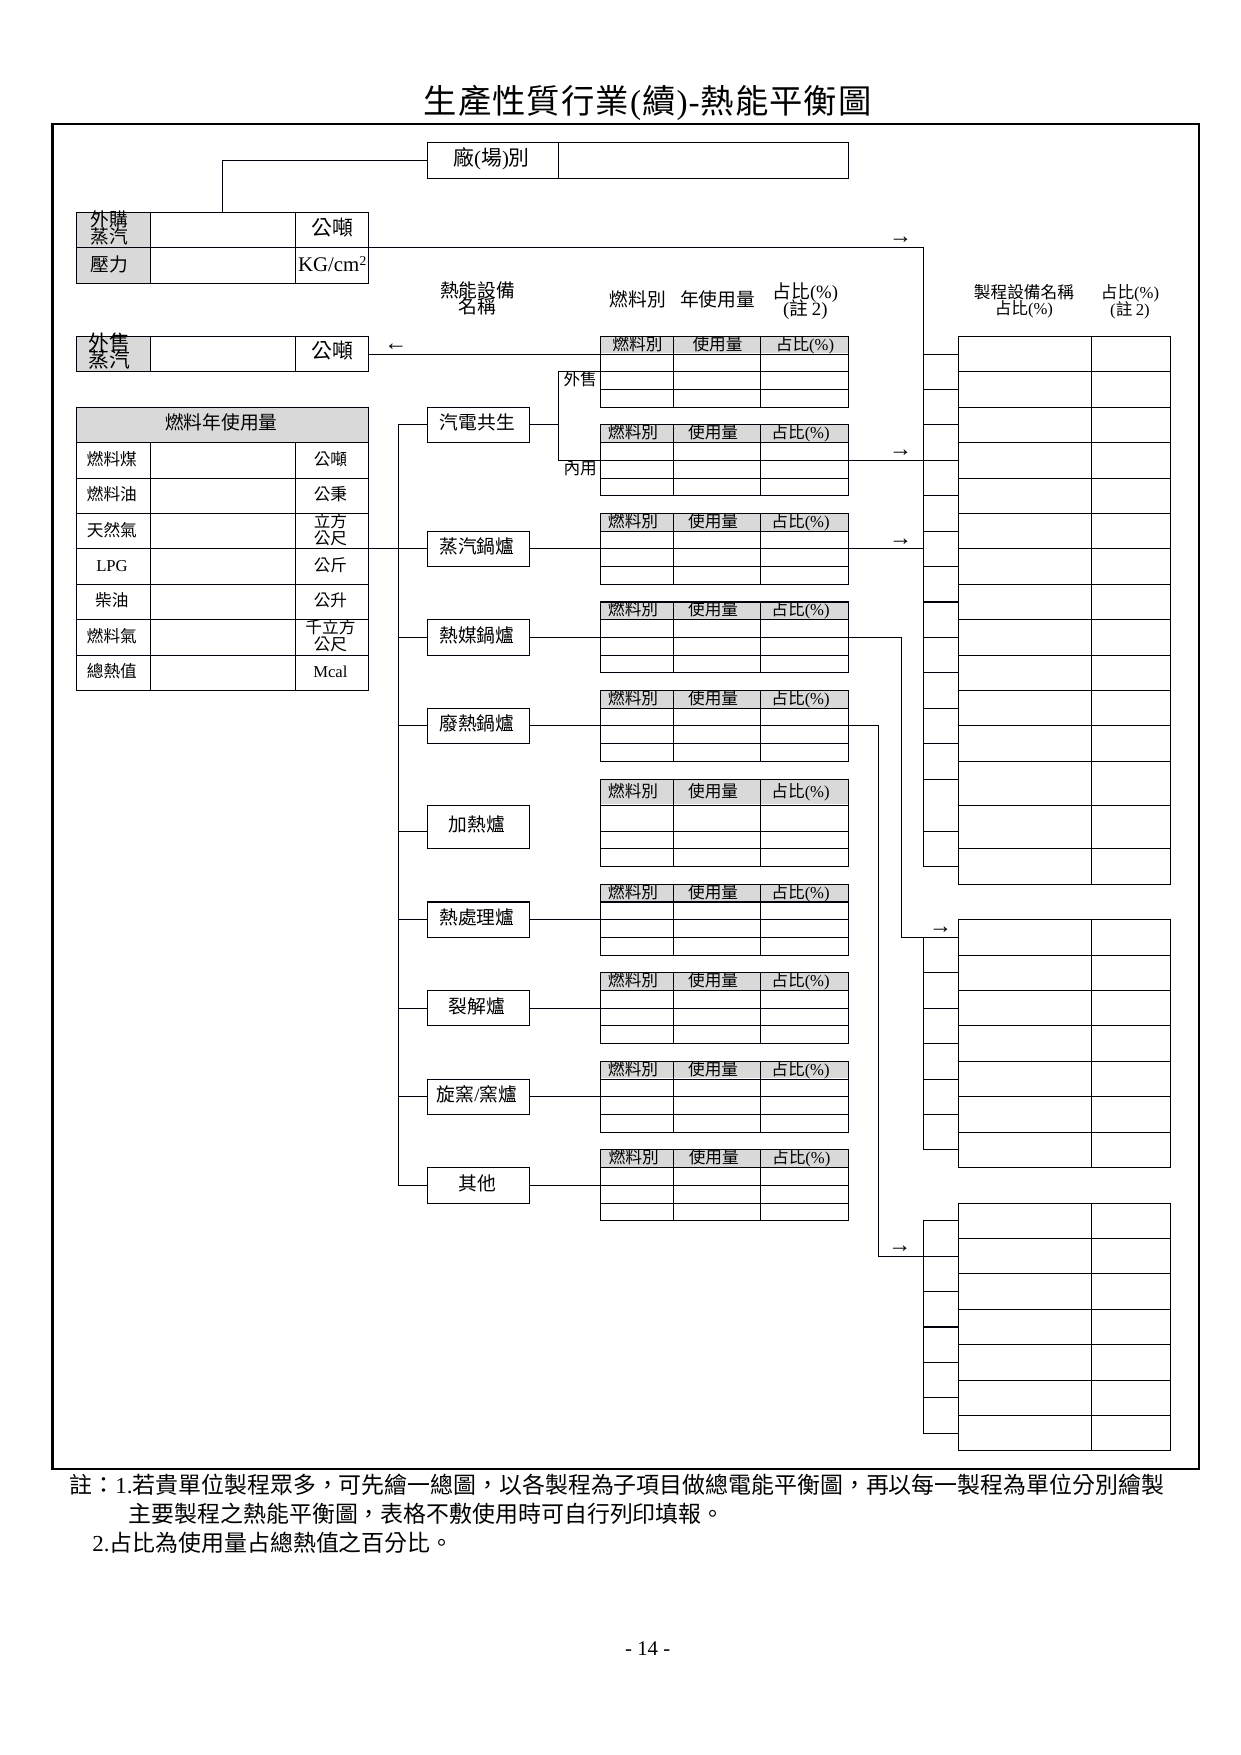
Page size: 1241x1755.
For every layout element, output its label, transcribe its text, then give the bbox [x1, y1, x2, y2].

table_cell [399, 531, 427, 548]
table_cell [849, 761, 878, 778]
table_cell [761, 867, 848, 884]
table_cell 占比(%) [761, 337, 848, 353]
table_cell [1170, 1185, 1198, 1202]
table_cell [879, 248, 923, 265]
table_cell [529, 1344, 558, 1362]
table_cell [150, 1309, 233, 1326]
table_cell [369, 901, 398, 919]
table_cell [761, 443, 848, 460]
table_cell [959, 549, 1091, 584]
table_cell [902, 655, 923, 672]
table_cell 占比(%) [761, 885, 848, 901]
table_cell [54, 884, 76, 901]
table_cell [1171, 672, 1198, 690]
table_cell [924, 567, 958, 584]
table_cell [601, 1097, 673, 1114]
table_cell [849, 1185, 878, 1202]
table_cell [54, 495, 76, 513]
table_cell [924, 1221, 958, 1238]
table_cell [559, 1186, 600, 1202]
table_cell [529, 1362, 558, 1379]
table_cell [295, 990, 369, 1008]
table_cell [54, 1273, 76, 1291]
table_cell [959, 1062, 1091, 1096]
table_cell [924, 709, 958, 725]
table_cell [223, 195, 295, 212]
table_cell [674, 1133, 761, 1149]
table_cell [924, 1025, 958, 1043]
table_cell [924, 655, 958, 672]
table_cell [559, 389, 600, 407]
table_cell [761, 1433, 848, 1450]
table_cell 汽電共生 [428, 408, 529, 442]
table_cell 燃料別 [601, 691, 673, 708]
table_cell Mcal [296, 656, 368, 690]
table_cell [1092, 479, 1170, 513]
table_cell [369, 637, 398, 654]
table_cell [76, 1114, 150, 1132]
table_cell [924, 725, 958, 743]
table_cell [559, 690, 600, 708]
table_cell [674, 479, 760, 495]
table_cell [428, 1273, 529, 1291]
table_cell [76, 1220, 150, 1238]
table_cell 使用量 [674, 514, 760, 531]
table_cell [1171, 1309, 1198, 1326]
table_cell [674, 1168, 760, 1185]
table_cell 燃料油 [77, 479, 150, 513]
table_cell [601, 1115, 673, 1132]
table_cell [54, 901, 76, 919]
table_cell [924, 1203, 958, 1220]
table_cell [369, 1326, 398, 1344]
table_cell [674, 585, 761, 601]
table_cell [879, 601, 923, 619]
table_cell [601, 585, 673, 601]
table_cell [601, 1221, 673, 1238]
table_cell [428, 389, 529, 407]
table_cell [295, 1185, 369, 1202]
table_cell [529, 371, 558, 389]
table_cell [1171, 495, 1198, 513]
table_cell [601, 1044, 673, 1061]
table_cell [849, 142, 879, 160]
table_cell [1171, 779, 1198, 804]
table_cell [879, 1025, 923, 1043]
table_cell 占比(%) [761, 425, 848, 442]
table_cell [150, 178, 222, 195]
table_cell [76, 1273, 150, 1291]
table_cell [54, 1433, 76, 1450]
table_cell [559, 1256, 601, 1273]
table_cell [674, 549, 760, 566]
table_cell [76, 1025, 150, 1043]
table_cell [601, 1080, 673, 1096]
table_cell [879, 619, 923, 637]
table_cell 燃料別 [601, 885, 673, 901]
table_cell [761, 1115, 848, 1132]
table_cell [369, 195, 427, 212]
table_cell [54, 919, 76, 937]
table_cell [295, 725, 369, 743]
table_cell [849, 884, 878, 901]
table_cell [1091, 212, 1170, 229]
table_cell [601, 956, 673, 972]
table_cell [295, 1273, 369, 1291]
table_cell [529, 672, 558, 690]
table_cell [959, 1204, 1091, 1238]
table_cell [398, 1362, 427, 1379]
table_cell [369, 161, 427, 177]
table_cell [76, 1362, 150, 1379]
table_cell [924, 638, 958, 654]
table_cell [428, 972, 529, 990]
table_cell [601, 806, 673, 831]
table_cell [295, 1114, 369, 1132]
table_cell [54, 1309, 76, 1326]
table_cell [151, 620, 295, 654]
table_cell [54, 955, 76, 972]
table_cell [76, 1079, 150, 1096]
table_cell [879, 1326, 923, 1344]
table_cell [295, 1132, 369, 1149]
table_cell 其他 [428, 1168, 529, 1202]
table_cell [959, 212, 1091, 229]
table_cell [529, 1433, 558, 1450]
table_cell [369, 389, 398, 407]
table_cell [150, 284, 295, 300]
table_cell [601, 1273, 673, 1291]
table_cell [879, 1362, 923, 1379]
text 2.占比為使用量占總熱值之百分比。 [69, 1528, 1177, 1558]
table_cell [1092, 691, 1170, 725]
table_cell [1171, 1096, 1198, 1114]
table_cell [761, 1415, 848, 1433]
table_cell [54, 142, 76, 160]
table_cell [902, 848, 923, 866]
table_cell 公噸 [296, 443, 368, 477]
table_cell [849, 549, 879, 566]
table_cell [76, 1238, 150, 1256]
table_cell [54, 1008, 76, 1025]
table_cell [879, 866, 901, 884]
table_cell [1091, 230, 1170, 247]
table_cell [234, 1008, 295, 1025]
table_cell [295, 1220, 369, 1238]
table_cell [761, 567, 848, 584]
table_cell [849, 672, 879, 690]
table_cell [879, 212, 924, 229]
table_cell [399, 901, 427, 919]
table_cell [1171, 531, 1198, 548]
table_cell [398, 1380, 427, 1397]
table_cell [369, 319, 427, 336]
table_cell [924, 178, 958, 195]
table_cell [674, 956, 761, 972]
table_cell [849, 1291, 879, 1309]
table_cell [428, 495, 529, 513]
table_cell [959, 247, 1091, 265]
table_cell [601, 1238, 673, 1256]
table_cell [924, 336, 958, 353]
table_cell [150, 1415, 233, 1433]
table_cell [150, 1061, 233, 1078]
table_cell [54, 1380, 76, 1397]
table_cell [151, 443, 295, 477]
table_cell [1092, 1062, 1170, 1096]
table_cell [879, 300, 923, 319]
table_cell [674, 567, 760, 584]
table_cell [849, 513, 879, 531]
table_cell [399, 1009, 427, 1025]
table_cell [1171, 478, 1198, 495]
table_cell [54, 1291, 76, 1309]
table_cell [428, 672, 529, 690]
table_cell [674, 1026, 760, 1043]
table_cell [369, 1149, 398, 1167]
table_cell [150, 160, 222, 177]
table_cell [1171, 460, 1198, 477]
table_cell [849, 901, 878, 919]
table_cell [924, 513, 958, 531]
table_cell [399, 1025, 427, 1043]
table_cell [601, 1291, 673, 1309]
table_cell [601, 355, 673, 371]
table_cell [428, 371, 529, 389]
table_cell [559, 230, 601, 247]
table_cell [879, 955, 923, 972]
table_cell [601, 265, 673, 283]
table_cell [234, 1326, 295, 1344]
table_cell 公斤 [296, 549, 368, 584]
table_cell [849, 283, 879, 300]
table_cell [601, 1256, 673, 1273]
table_cell [601, 1380, 673, 1397]
table_cell [924, 300, 958, 319]
table_cell 公升 [296, 585, 368, 619]
table_cell [879, 195, 924, 212]
table_cell [398, 1450, 427, 1468]
table_cell [234, 1220, 295, 1238]
table_cell [223, 142, 295, 160]
table_cell [674, 1256, 761, 1273]
table_cell [879, 638, 901, 654]
table_cell [1171, 1220, 1198, 1238]
table_cell [398, 1326, 427, 1344]
table_cell [54, 1397, 76, 1415]
table_cell [529, 1238, 558, 1256]
table_cell [369, 955, 398, 972]
table_cell [234, 1203, 295, 1220]
table_cell [369, 848, 398, 866]
table_cell [674, 656, 760, 672]
table_cell [849, 779, 878, 804]
table_cell [674, 390, 760, 407]
table_cell [559, 566, 600, 584]
table_cell [234, 691, 295, 708]
table_cell [601, 390, 673, 407]
table_cell [1091, 885, 1170, 919]
table_cell 總熱值 [77, 656, 150, 690]
table_cell [529, 1149, 558, 1167]
table_cell [1171, 1043, 1198, 1061]
table_cell [924, 619, 958, 637]
table_cell [674, 1326, 761, 1344]
table_cell [234, 1096, 295, 1114]
table_cell [559, 1149, 600, 1167]
table_cell [398, 1415, 427, 1433]
table_cell [150, 1008, 233, 1025]
table_cell [150, 1096, 233, 1114]
table_cell [559, 265, 601, 283]
table_cell [601, 461, 673, 477]
table_cell [1171, 1362, 1198, 1379]
table_header [54, 125, 76, 142]
table_cell [849, 1380, 879, 1397]
table_cell [879, 831, 901, 848]
table_cell [959, 1274, 1091, 1309]
table_cell [924, 955, 958, 972]
table_cell [530, 407, 558, 424]
table_cell [223, 178, 295, 195]
table_cell [54, 300, 76, 319]
table_cell [399, 1079, 427, 1096]
table_cell [849, 937, 878, 954]
table_cell [879, 1079, 923, 1096]
table_cell [369, 1061, 398, 1078]
table_cell [879, 1149, 924, 1167]
table_cell [559, 990, 600, 1008]
table_cell [530, 425, 558, 442]
table_cell [399, 1043, 427, 1061]
table_cell [1092, 762, 1170, 804]
table_cell [879, 655, 901, 672]
table_cell [601, 1204, 673, 1220]
table_cell [76, 990, 150, 1008]
table_cell [399, 743, 427, 761]
table_cell [559, 972, 600, 990]
table_cell 使用量 [674, 973, 760, 990]
table_cell [761, 532, 848, 548]
table_cell [559, 1220, 601, 1238]
table_cell [959, 443, 1091, 477]
table_cell [295, 284, 369, 300]
table_cell [150, 1114, 233, 1132]
table_cell [234, 1043, 295, 1061]
table_cell [234, 1079, 295, 1096]
table_cell [924, 1344, 958, 1362]
table_cell [924, 1132, 958, 1149]
table_cell [1092, 372, 1170, 407]
table_cell 燃料別 [601, 337, 673, 353]
table_cell [601, 1433, 673, 1450]
table_cell [559, 549, 600, 566]
table_cell [369, 1344, 398, 1362]
table_cell [761, 903, 848, 919]
table_cell [1171, 601, 1198, 619]
table_cell [428, 1450, 529, 1468]
table_cell [399, 937, 427, 954]
table_cell [150, 319, 295, 336]
table_cell [559, 638, 600, 654]
table_cell [76, 1185, 150, 1202]
table_cell [428, 1256, 529, 1273]
table_cell [902, 672, 923, 690]
table_cell [399, 442, 427, 460]
table_cell [601, 408, 673, 424]
table_cell [879, 584, 923, 601]
table_cell [295, 1397, 369, 1415]
table_cell 加熱爐 [428, 806, 529, 848]
table_cell [54, 247, 76, 265]
table_cell [54, 1362, 76, 1379]
table_cell [601, 319, 673, 336]
table_cell [924, 442, 958, 460]
table_cell [234, 1114, 295, 1132]
table_cell [1170, 884, 1198, 901]
table_cell [924, 1328, 958, 1344]
table_cell [601, 496, 673, 513]
table_cell [761, 1080, 848, 1096]
table_cell [849, 848, 878, 866]
table_cell [1171, 566, 1198, 584]
text 生產性質行業(續)-熱能平衡圖 [187, 75, 1107, 123]
table_cell [849, 424, 879, 442]
table_cell [1171, 336, 1198, 353]
table_cell [959, 806, 1091, 848]
table_cell [559, 1079, 600, 1096]
table_cell [295, 1203, 369, 1220]
table_cell [559, 708, 600, 725]
table_cell [924, 1185, 958, 1202]
table_cell [559, 955, 601, 972]
table_cell [399, 460, 427, 477]
table_cell [879, 265, 923, 283]
table_cell [399, 425, 427, 442]
table_cell [924, 744, 958, 761]
table_cell [369, 1256, 398, 1273]
table_cell [54, 1132, 76, 1149]
table_cell [529, 283, 558, 300]
table_cell [369, 1043, 398, 1061]
table_cell [369, 672, 398, 690]
table_header [150, 125, 222, 142]
table_cell [1170, 160, 1198, 177]
table_cell [761, 1204, 848, 1220]
table_cell [879, 672, 901, 690]
table_cell [530, 1167, 558, 1185]
table_cell [849, 265, 879, 283]
table_cell [76, 708, 150, 725]
table_cell [761, 319, 848, 336]
table_cell [234, 1344, 295, 1362]
table_cell [76, 178, 150, 195]
table_cell [151, 479, 295, 513]
table_cell [761, 1026, 848, 1043]
table_cell [674, 849, 760, 866]
table_cell [529, 1220, 558, 1238]
table_cell [674, 532, 760, 548]
table_cell [369, 142, 427, 160]
table_cell [924, 690, 958, 708]
table_cell [76, 160, 150, 177]
table_cell [369, 230, 427, 247]
table_cell [674, 1044, 761, 1061]
table_cell [761, 1044, 848, 1061]
table_cell [530, 1097, 558, 1114]
table_cell 天然氣 [77, 514, 150, 548]
table_cell [530, 1009, 558, 1025]
table_cell [529, 601, 558, 619]
table_cell [54, 990, 76, 1008]
table_cell [234, 1167, 295, 1185]
table_cell [559, 805, 600, 831]
table_cell [1091, 247, 1170, 265]
table_cell [369, 283, 427, 300]
table_cell [1170, 319, 1198, 336]
table_cell [530, 549, 558, 566]
table_cell [369, 866, 398, 884]
table_cell [879, 1450, 924, 1468]
table_cell [428, 1291, 529, 1309]
table_cell [150, 1043, 233, 1061]
table_cell 外購 蒸汽 [77, 213, 150, 247]
table_cell [428, 866, 529, 884]
table_cell [601, 938, 673, 954]
table_cell [601, 832, 673, 848]
table_cell [428, 1238, 529, 1256]
table_cell [369, 584, 398, 601]
table_cell [151, 337, 295, 371]
table_cell [1171, 937, 1198, 954]
table_cell [674, 1238, 761, 1256]
table_cell [1171, 1256, 1198, 1273]
table_cell [1092, 1345, 1170, 1379]
table_cell [295, 1043, 369, 1061]
table_cell [54, 1185, 76, 1202]
table_cell [1171, 1433, 1198, 1450]
table_cell [530, 638, 558, 654]
table_cell [879, 1167, 924, 1185]
table_cell [849, 336, 879, 353]
table_cell [76, 743, 369, 990]
table_cell [369, 831, 398, 848]
table_cell [399, 566, 427, 584]
table_cell [761, 1238, 848, 1256]
table_cell [295, 1149, 369, 1167]
table_cell 使用量 [674, 1062, 760, 1078]
table_cell [150, 1256, 233, 1273]
table_cell 燃料別 [601, 1062, 673, 1078]
table_cell [924, 761, 958, 778]
table_cell [559, 584, 601, 601]
table_cell [674, 1115, 760, 1132]
table_cell [54, 336, 76, 353]
table_cell [1092, 726, 1170, 761]
table_cell [902, 637, 923, 654]
table_cell [295, 300, 369, 319]
table_cell [54, 584, 76, 601]
table_cell [761, 461, 848, 477]
table_cell → [879, 230, 924, 247]
table_cell [529, 265, 558, 283]
table_cell [879, 884, 901, 901]
table_cell [959, 265, 1091, 283]
table_cell [1171, 1132, 1198, 1149]
table_cell [54, 601, 76, 619]
table_cell [761, 656, 848, 672]
table_cell [761, 355, 848, 371]
table_cell [150, 1362, 233, 1379]
table_cell [54, 805, 76, 831]
table_cell [1092, 920, 1170, 954]
table_cell [530, 708, 558, 725]
table_cell [849, 619, 879, 637]
table_cell [849, 212, 879, 229]
table_cell [849, 1238, 878, 1256]
table_cell [879, 761, 901, 778]
table_cell [529, 230, 558, 247]
table_cell [924, 1080, 958, 1096]
table_cell [559, 355, 600, 371]
table_cell [761, 920, 848, 937]
table_cell [428, 601, 529, 619]
table_cell [902, 743, 923, 761]
table_cell [879, 919, 901, 937]
table_cell [1171, 1114, 1198, 1132]
table_cell [234, 1397, 295, 1415]
table_cell [601, 1362, 673, 1379]
table_cell [428, 1326, 529, 1344]
table_cell [924, 478, 958, 495]
table_cell [529, 442, 558, 460]
table_cell [1092, 1416, 1170, 1450]
table_cell [1171, 725, 1198, 743]
table_cell [1091, 1168, 1170, 1202]
table_cell [601, 991, 673, 1008]
table_cell [849, 1450, 879, 1468]
table_cell [959, 1310, 1091, 1344]
table_cell [674, 620, 760, 637]
table_cell [849, 1415, 879, 1433]
table_cell [369, 407, 398, 424]
table_cell [76, 284, 150, 300]
table_cell [849, 726, 878, 743]
table_cell [428, 938, 529, 954]
table_cell [924, 1167, 958, 1185]
table_cell [601, 849, 673, 866]
table_cell 公噸 [296, 337, 368, 371]
table_cell [1171, 1326, 1198, 1344]
table_cell [849, 805, 878, 831]
table_cell [54, 178, 76, 195]
table_cell [529, 179, 558, 195]
table_cell [369, 1114, 398, 1132]
table_cell [761, 1273, 848, 1291]
table_cell [369, 300, 427, 319]
table_cell [559, 1433, 601, 1450]
table_cell [601, 212, 673, 229]
table_cell [674, 1309, 761, 1326]
table_cell [761, 1309, 848, 1326]
table_cell [369, 884, 398, 901]
table_cell [849, 1114, 878, 1132]
table_cell [674, 1204, 760, 1220]
table_cell [54, 531, 76, 548]
table_cell [1091, 319, 1170, 336]
table_cell [530, 726, 558, 743]
table_cell [902, 805, 923, 831]
table_cell 占比(%) [761, 780, 848, 804]
table_cell [1171, 442, 1198, 460]
table_cell [399, 1097, 427, 1114]
table_cell [849, 495, 879, 513]
table_cell [399, 726, 427, 743]
table_cell 使用量 [674, 691, 760, 708]
table_cell [529, 584, 558, 601]
table_cell [428, 1344, 529, 1362]
table_cell [529, 743, 558, 761]
table_cell [879, 566, 923, 584]
table_cell [234, 1132, 295, 1149]
table_cell [924, 832, 958, 848]
table_cell [674, 806, 760, 831]
table_cell [959, 230, 1091, 247]
table_header [428, 125, 529, 142]
table_cell [398, 407, 427, 424]
table_cell [924, 355, 958, 371]
table_cell [1092, 1097, 1170, 1132]
table_cell [529, 779, 558, 804]
table_cell [529, 1132, 558, 1149]
table_cell [76, 1291, 150, 1309]
table_cell [150, 1273, 233, 1291]
table_cell [1171, 1238, 1198, 1256]
table_cell [761, 372, 848, 389]
table_cell [530, 1079, 558, 1096]
table_cell ← [369, 336, 427, 353]
table_cell [879, 972, 923, 990]
table_cell [369, 1203, 398, 1220]
table_cell [529, 884, 558, 901]
table_cell [428, 1362, 529, 1379]
table_cell [530, 1186, 558, 1202]
table_cell [529, 761, 558, 778]
table_cell [879, 478, 923, 495]
table_cell [761, 832, 848, 848]
table_cell [924, 848, 958, 866]
table_cell [399, 832, 427, 848]
table_cell [879, 354, 923, 371]
table_cell [76, 389, 150, 407]
table_cell [76, 195, 150, 212]
table_cell 廠(場)別 [428, 143, 558, 177]
table_cell → [924, 919, 958, 937]
table_cell [369, 1433, 398, 1450]
table_cell [1091, 195, 1170, 212]
table_cell [76, 300, 150, 319]
table_cell [1170, 901, 1198, 919]
table_cell [559, 1132, 601, 1149]
table_cell [399, 1114, 427, 1132]
table_cell [674, 638, 760, 654]
table_cell 廢熱鍋爐 [428, 709, 529, 743]
table_cell [959, 1345, 1091, 1379]
table_cell [399, 672, 427, 690]
table_cell [369, 178, 427, 195]
table_cell [234, 1380, 295, 1397]
table_cell [674, 212, 761, 229]
table_cell [54, 1220, 76, 1238]
table_cell [924, 425, 958, 442]
table_cell [761, 195, 848, 212]
table_cell [879, 424, 923, 442]
table_cell [879, 848, 901, 866]
table_cell [369, 1450, 398, 1468]
table_cell [1092, 849, 1170, 884]
table_cell [150, 1149, 233, 1167]
table_cell [959, 726, 1091, 761]
table_cell [1171, 513, 1198, 531]
table_cell [879, 461, 923, 477]
table_cell [295, 708, 369, 725]
table_cell [530, 920, 558, 937]
table_cell [849, 248, 879, 265]
table_cell [529, 1397, 558, 1415]
table_cell 燃料別 [601, 283, 673, 319]
table_cell [369, 725, 398, 743]
table_cell [601, 867, 673, 884]
table_cell [151, 514, 295, 548]
table_cell [559, 743, 600, 761]
table_cell [601, 709, 673, 725]
table_cell [849, 1043, 878, 1061]
table_cell [849, 655, 879, 672]
table_cell [674, 179, 761, 195]
table_cell [76, 1380, 150, 1397]
table_cell [399, 549, 427, 566]
table_cell [559, 1061, 600, 1078]
table_cell [1092, 1274, 1170, 1309]
table_cell [959, 408, 1091, 442]
table_cell [529, 1114, 558, 1132]
table_cell → [879, 442, 923, 460]
table_cell [761, 638, 848, 654]
table_cell [1171, 1380, 1198, 1397]
table_cell [428, 1220, 529, 1238]
table_cell [1171, 1079, 1198, 1096]
table_cell [761, 991, 848, 1008]
table_cell [959, 1097, 1091, 1132]
table_cell [529, 866, 558, 884]
table_cell [54, 1061, 76, 1078]
table_cell [674, 903, 760, 919]
table_cell [1092, 1026, 1170, 1061]
table_cell [234, 990, 295, 1008]
table_cell [530, 531, 558, 548]
table_cell [959, 160, 1091, 177]
table_cell [234, 725, 295, 743]
table_header [1091, 125, 1170, 142]
table_cell [879, 725, 901, 743]
table_cell [849, 638, 879, 654]
table_cell [54, 407, 76, 424]
table_cell [761, 726, 848, 743]
table_cell [234, 1362, 295, 1379]
table_cell [369, 1185, 398, 1202]
table_cell [150, 1025, 233, 1043]
table_cell [398, 355, 427, 371]
table_cell [849, 990, 878, 1008]
table_cell [1092, 585, 1170, 619]
table_cell [529, 336, 558, 353]
table_cell [399, 638, 427, 654]
table_header [1170, 125, 1198, 142]
table_cell [529, 1273, 558, 1291]
table_cell [849, 919, 878, 937]
table_cell [1171, 1397, 1198, 1415]
table_cell [369, 990, 398, 1008]
table_cell [959, 1451, 1091, 1468]
table_cell [529, 972, 558, 990]
table_cell [879, 1380, 923, 1397]
table_cell [674, 938, 760, 954]
table_cell [54, 195, 76, 212]
table_cell [559, 1415, 601, 1433]
table_cell [54, 371, 76, 389]
table_cell [295, 161, 369, 177]
table_cell [879, 549, 923, 566]
table_cell [398, 1186, 427, 1202]
table_cell [428, 690, 529, 708]
table_cell [924, 973, 958, 990]
table_cell [1092, 408, 1170, 442]
table_cell [924, 548, 958, 566]
table_cell [295, 691, 369, 708]
table_cell [151, 549, 295, 584]
table_cell [76, 319, 150, 336]
table_cell [399, 955, 427, 972]
table_cell [295, 1309, 369, 1326]
table_cell [76, 1149, 150, 1167]
table_header [529, 125, 558, 142]
table_cell [761, 179, 848, 195]
table_cell [150, 1220, 233, 1238]
table_cell [54, 831, 76, 848]
table_cell [428, 1309, 529, 1326]
table_cell [674, 355, 760, 371]
table_cell [529, 319, 558, 336]
table_cell [369, 478, 398, 495]
table_cell [530, 831, 558, 848]
table_cell [761, 1344, 848, 1362]
table_cell [369, 1079, 398, 1096]
table_cell [674, 1362, 761, 1379]
table_cell [428, 744, 529, 761]
table_cell 內用 [559, 461, 600, 477]
table_cell [601, 248, 673, 265]
table_cell [295, 1433, 369, 1450]
table_cell [959, 1416, 1091, 1450]
table_cell [674, 920, 760, 937]
table_cell [879, 708, 901, 725]
table_cell [1170, 265, 1198, 283]
table_cell [959, 991, 1091, 1025]
table_cell [601, 179, 673, 195]
table_cell [369, 1008, 398, 1025]
table_cell [559, 779, 600, 804]
table_cell [761, 1186, 848, 1202]
table_cell [295, 1344, 369, 1362]
table_cell [674, 496, 761, 513]
table_cell 使用量 [674, 780, 760, 804]
table_cell [879, 495, 923, 513]
table_cell [530, 901, 558, 919]
table_cell [529, 1450, 558, 1468]
table_cell [54, 513, 76, 531]
table_cell [559, 1291, 601, 1309]
table_cell [369, 805, 398, 831]
table_cell [674, 408, 761, 424]
table_cell [674, 867, 761, 884]
table_cell [674, 709, 760, 725]
table_cell [76, 1203, 150, 1220]
table_cell [399, 920, 427, 937]
table_cell 使用量 [674, 425, 760, 442]
table_cell [54, 725, 76, 743]
table_header [674, 125, 761, 142]
table_cell [295, 1326, 369, 1344]
table_cell [601, 638, 673, 654]
table_cell [529, 1061, 558, 1078]
table_cell [150, 725, 233, 743]
table_cell [529, 195, 558, 212]
table_cell [399, 990, 427, 1008]
table_cell [76, 1167, 150, 1185]
table_cell [761, 1326, 848, 1344]
table_cell [761, 390, 848, 407]
table_cell [369, 371, 398, 389]
table_cell [674, 832, 760, 848]
table_cell 柴油 [77, 585, 150, 619]
table_cell [428, 1397, 529, 1415]
table_cell [529, 1415, 558, 1433]
table_cell [849, 300, 879, 319]
table_cell [54, 1167, 76, 1185]
table_cell [295, 178, 369, 195]
table_cell 蒸汽鍋爐 [428, 532, 529, 566]
table_cell [399, 1061, 427, 1078]
table_cell [849, 407, 879, 424]
table_cell [399, 884, 427, 901]
table_cell [601, 920, 673, 937]
table_cell [54, 265, 76, 283]
table_cell [601, 1309, 673, 1326]
table_cell [924, 230, 958, 247]
table_cell [559, 726, 600, 743]
table_cell [559, 1344, 601, 1362]
table_cell [369, 424, 398, 442]
table_cell [924, 1273, 958, 1291]
table_cell [924, 195, 958, 212]
table_cell [761, 230, 848, 247]
table_cell [559, 424, 600, 442]
table_cell [1170, 142, 1198, 160]
table_cell [530, 990, 558, 1008]
table_cell [428, 212, 529, 229]
table_cell [54, 389, 76, 407]
table_cell [674, 248, 761, 265]
table_cell [150, 300, 295, 319]
table_cell → [879, 1238, 923, 1256]
table_cell [879, 937, 923, 954]
table_cell [150, 1344, 233, 1362]
table_cell [1170, 283, 1198, 300]
table_cell [559, 319, 601, 336]
table_cell [879, 1397, 923, 1415]
table_cell [849, 1256, 879, 1273]
table_cell [559, 1009, 600, 1025]
table_cell [879, 805, 901, 831]
table_cell [849, 1203, 878, 1220]
table_cell [601, 656, 673, 672]
table_cell [959, 762, 1091, 804]
table_cell [150, 1185, 233, 1202]
table_cell [399, 513, 427, 531]
table_cell [849, 1149, 878, 1167]
table_cell [674, 1097, 760, 1114]
table_cell [369, 1025, 398, 1043]
table_cell [54, 637, 76, 654]
table_cell [428, 319, 529, 336]
table_header [559, 125, 601, 142]
table_cell [234, 389, 295, 407]
table_cell [369, 779, 398, 804]
table_cell [369, 972, 398, 990]
table_cell [529, 389, 558, 407]
table_cell [924, 1150, 958, 1167]
table_cell [559, 1380, 601, 1397]
table_cell [1092, 443, 1170, 477]
table_cell 占比(%) [761, 1062, 848, 1078]
table_cell [959, 514, 1091, 548]
table_cell [151, 656, 295, 690]
table_cell [924, 265, 958, 283]
table_header [959, 125, 1091, 142]
table_cell 占比(%) [761, 603, 848, 619]
table_cell [674, 372, 760, 389]
table_cell [879, 1203, 924, 1220]
table_cell [369, 513, 398, 531]
table_cell [849, 866, 878, 884]
table_cell [529, 1025, 558, 1043]
table_cell [601, 1397, 673, 1415]
table_cell [879, 1114, 923, 1132]
table_cell [398, 1309, 427, 1326]
table_cell [369, 212, 427, 229]
table_cell [559, 513, 600, 531]
table_cell [601, 744, 673, 761]
table_cell [398, 371, 427, 389]
table_cell [369, 1415, 398, 1433]
table_cell [369, 1362, 398, 1379]
table_cell [849, 1132, 878, 1149]
table_cell [369, 655, 398, 672]
table_cell [54, 690, 76, 708]
table_cell [879, 336, 923, 353]
table_cell [1171, 1061, 1198, 1078]
table_cell [674, 1080, 760, 1096]
table_cell [295, 1096, 369, 1114]
table_cell [150, 708, 233, 725]
table_cell [959, 372, 1091, 407]
table_cell [428, 955, 529, 972]
table_cell [1092, 337, 1170, 371]
table_cell [1092, 1310, 1170, 1344]
table_cell [849, 1326, 879, 1344]
table_cell [399, 478, 427, 495]
table_cell [529, 460, 558, 477]
table_cell [849, 478, 879, 495]
table_cell [1171, 354, 1198, 371]
table_cell [529, 1326, 558, 1344]
table_cell [559, 212, 601, 229]
table_cell [529, 690, 558, 708]
table_cell [1171, 919, 1198, 937]
table_cell [959, 885, 1091, 919]
table_cell [428, 248, 529, 265]
table_cell [879, 1185, 924, 1202]
table_cell [1091, 160, 1170, 177]
table_cell [529, 955, 558, 972]
table_cell [54, 212, 76, 229]
table_cell [54, 283, 76, 300]
table_cell [428, 1115, 529, 1132]
table_cell [1171, 1025, 1198, 1043]
table_cell [428, 779, 529, 804]
table_cell [54, 1043, 76, 1061]
table_cell [76, 1008, 150, 1025]
table_cell [924, 1415, 958, 1433]
table_header [879, 125, 924, 142]
table_cell [529, 937, 558, 954]
table_cell [924, 160, 958, 177]
table_cell [398, 1433, 427, 1450]
table_cell [150, 1450, 233, 1468]
table_cell [150, 1291, 233, 1309]
table_cell [295, 195, 369, 212]
table_cell [849, 708, 879, 725]
table_cell [399, 761, 427, 778]
table_cell [902, 901, 924, 919]
table_cell [54, 548, 76, 566]
table_cell [369, 1167, 398, 1185]
table_cell [1171, 407, 1198, 424]
table_cell [369, 460, 398, 477]
table_cell [369, 531, 398, 548]
table_cell [1171, 584, 1198, 601]
table_cell [76, 1450, 150, 1468]
table_cell [559, 937, 600, 954]
table_cell [879, 319, 923, 336]
table_cell [428, 1043, 529, 1061]
table_cell [924, 884, 958, 901]
table_cell [369, 1309, 398, 1326]
table_cell [234, 372, 295, 389]
table_cell [399, 779, 427, 804]
table_cell [924, 1450, 958, 1468]
table_cell 燃料別 [601, 1150, 673, 1167]
table_cell [150, 195, 222, 212]
table_cell [369, 442, 398, 460]
table_cell [674, 1380, 761, 1397]
table_cell [601, 1344, 673, 1362]
table_cell [674, 461, 760, 477]
table_cell [601, 673, 673, 690]
table_cell [674, 1433, 761, 1450]
table_cell [924, 407, 958, 424]
table_cell [559, 1326, 601, 1344]
table_cell [902, 761, 923, 778]
table_cell [54, 1344, 76, 1362]
table_cell [76, 725, 150, 743]
table_cell [54, 230, 76, 247]
table_cell [1091, 265, 1170, 283]
table_cell [559, 1097, 600, 1114]
table_cell [674, 991, 760, 1008]
table_cell [529, 1380, 558, 1397]
table_cell [601, 195, 673, 212]
table_cell [54, 655, 76, 672]
table_cell [1171, 708, 1198, 725]
table_cell [54, 319, 76, 336]
table_cell [76, 1043, 150, 1061]
table_cell [54, 442, 76, 460]
text 註：1.若貴單位製程眾多，可先繪一總圖，以各製程為子項目做總電能平衡圖，再以每一製程為單位分別繪製主要製程之熱能平衡圖，表格不敷使用時可自行列印填報。 [69, 1470, 1177, 1528]
table_cell 占比(%) (註2) [761, 283, 848, 319]
table_cell [234, 708, 295, 725]
table_cell [674, 319, 761, 336]
table_cell [959, 337, 1091, 371]
table_cell [399, 805, 427, 831]
table_header [849, 125, 879, 142]
table_cell [529, 478, 558, 495]
table_cell [674, 1186, 760, 1202]
table_cell 燃料別 [601, 973, 673, 990]
table_cell [924, 371, 958, 389]
table_cell [1171, 690, 1198, 708]
table_cell [1171, 972, 1198, 990]
table_cell [849, 1273, 879, 1291]
table_cell [54, 1256, 76, 1273]
table_cell [601, 1186, 673, 1202]
table_cell [1171, 619, 1198, 637]
table_cell [559, 1273, 601, 1291]
table_cell [559, 884, 600, 901]
table_cell [369, 1273, 398, 1291]
table_cell [295, 1291, 369, 1309]
table_cell [559, 1309, 601, 1326]
table_cell [54, 1079, 76, 1096]
table_cell [849, 1008, 878, 1025]
table_cell [529, 212, 558, 229]
table_cell [295, 1079, 369, 1096]
table_cell [1171, 761, 1198, 778]
table_cell [559, 1450, 601, 1468]
table_cell [924, 584, 958, 601]
table_cell [1170, 1167, 1198, 1185]
table_cell [428, 443, 529, 460]
table_header [76, 125, 150, 142]
table_cell [1171, 1344, 1198, 1362]
table_cell [1171, 389, 1198, 407]
table_cell [924, 247, 958, 265]
table_cell [399, 601, 427, 619]
table_cell [54, 424, 76, 442]
table_header [223, 125, 295, 142]
table_cell [849, 1167, 878, 1185]
table_cell [761, 248, 848, 265]
table_cell [761, 1397, 848, 1415]
table_cell [601, 1326, 673, 1344]
table_cell [674, 195, 761, 212]
table_cell [601, 567, 673, 584]
table_cell [761, 1133, 848, 1149]
table_cell [959, 178, 1091, 195]
table_cell [879, 283, 923, 300]
table_cell [399, 655, 427, 672]
table_cell [529, 300, 558, 319]
table_cell [529, 495, 558, 513]
table_cell 使用量 [674, 337, 760, 353]
table_cell 使用量 [674, 603, 760, 619]
table_cell [54, 761, 76, 778]
table_cell [761, 956, 848, 972]
table_cell [849, 461, 879, 477]
table_cell [879, 1061, 923, 1078]
table_cell [674, 726, 760, 743]
table_cell [674, 1344, 761, 1362]
table_cell [761, 1291, 848, 1309]
table_cell [529, 355, 558, 371]
table_cell [369, 265, 427, 283]
table_cell 外售 [559, 372, 600, 389]
table_cell [559, 478, 600, 495]
table_cell [902, 884, 924, 901]
table_cell [54, 866, 76, 884]
table_cell [428, 179, 529, 195]
table_cell [924, 496, 958, 513]
table_cell [428, 1149, 529, 1167]
table_cell [428, 1433, 529, 1450]
table_cell [529, 1256, 558, 1273]
table_cell [559, 601, 600, 619]
table_cell [54, 1149, 76, 1167]
table_cell [924, 1434, 958, 1450]
table_cell [529, 1043, 558, 1061]
table_cell [76, 1397, 150, 1415]
table_cell [601, 1168, 673, 1185]
table_cell [369, 601, 398, 619]
table_cell [1092, 549, 1170, 584]
table_cell [601, 443, 673, 460]
table_cell [399, 584, 427, 601]
table_cell [428, 1132, 529, 1149]
table_cell [54, 1203, 76, 1220]
table_cell [369, 566, 398, 584]
table_cell [54, 1415, 76, 1433]
table_cell [54, 1025, 76, 1043]
table_cell 燃料別 [601, 603, 673, 619]
table_cell [234, 1185, 295, 1202]
table_cell [761, 1380, 848, 1397]
table_cell [879, 1096, 923, 1114]
table_cell [761, 806, 848, 831]
table_cell [76, 1256, 150, 1273]
table_cell [559, 407, 601, 424]
table_cell [295, 1256, 369, 1273]
table_cell [295, 1362, 369, 1379]
table_cell [529, 1291, 558, 1309]
table_cell [601, 762, 673, 778]
table_cell 占比(%) [761, 691, 848, 708]
table_cell [76, 1415, 150, 1433]
table_cell [399, 848, 427, 866]
table_cell [428, 513, 529, 531]
table_cell [924, 212, 958, 229]
table_cell 年使用量 [674, 283, 761, 319]
table_cell [529, 248, 558, 265]
table_cell [1170, 247, 1198, 265]
table_cell [76, 1061, 150, 1078]
table_cell [924, 461, 958, 477]
table_cell [295, 1238, 369, 1256]
table_cell [1092, 514, 1170, 548]
table_cell [1170, 1450, 1198, 1468]
table_cell [879, 1257, 923, 1273]
table_cell [295, 1061, 369, 1078]
table_cell [849, 1079, 878, 1096]
table_cell [1091, 1451, 1170, 1468]
table_cell [234, 1256, 295, 1273]
table_cell [1092, 956, 1170, 990]
table_cell [428, 1061, 529, 1078]
table_cell [849, 389, 879, 407]
table_cell [529, 1309, 558, 1326]
table_cell [559, 1167, 600, 1185]
table_cell [369, 937, 398, 954]
table_cell [924, 1292, 958, 1309]
table_cell [428, 656, 529, 672]
table_cell [559, 336, 600, 353]
table_cell [761, 762, 848, 778]
table_cell [1171, 1203, 1198, 1220]
table_cell [1091, 178, 1170, 195]
table_cell [959, 1381, 1091, 1415]
table_cell [398, 1397, 427, 1415]
table_cell [924, 532, 958, 548]
table_cell [849, 1061, 878, 1078]
table_cell [959, 849, 1091, 884]
table_cell [234, 1273, 295, 1291]
table_cell [234, 1433, 295, 1450]
table_cell [150, 1203, 233, 1220]
table_cell [369, 1380, 398, 1397]
table_cell [369, 919, 398, 937]
table_cell 外售 蒸汽 [77, 337, 150, 371]
table_cell [76, 1344, 150, 1362]
table_cell [924, 283, 958, 300]
table_cell [559, 1203, 600, 1220]
table_cell [150, 1132, 233, 1149]
table_cell 燃料別 [601, 514, 673, 531]
table_cell [295, 1415, 369, 1433]
table_cell [559, 920, 600, 937]
table_cell [54, 460, 76, 477]
table_cell [959, 142, 1091, 160]
table_cell [234, 1025, 295, 1043]
table_cell [428, 584, 529, 601]
table_cell [428, 1415, 529, 1433]
table_cell [295, 372, 369, 389]
table_cell [959, 585, 1091, 619]
table_cell [150, 1079, 233, 1096]
table_cell [879, 990, 923, 1008]
table_cell [234, 1291, 295, 1309]
table_cell [54, 972, 76, 990]
table_cell [399, 972, 427, 990]
table_cell [559, 531, 600, 548]
table_cell [902, 919, 924, 937]
table_cell [849, 1309, 879, 1326]
table_cell [1171, 1415, 1198, 1433]
table_cell [428, 265, 529, 283]
table_cell [761, 673, 848, 690]
table_cell 熱媒鍋爐 [428, 620, 529, 654]
table_cell [559, 1238, 601, 1256]
table_cell 使用量 [674, 1150, 760, 1167]
table_cell [428, 884, 529, 901]
table_cell [924, 319, 958, 336]
table_cell [428, 849, 529, 866]
table_cell [761, 1450, 848, 1468]
table_cell [849, 1397, 879, 1415]
table_cell [849, 690, 879, 708]
table_cell [76, 1309, 150, 1326]
table_cell [601, 479, 673, 495]
table_cell [924, 1061, 958, 1078]
table_cell [399, 495, 427, 513]
table_cell [924, 1257, 958, 1273]
table_cell [902, 708, 923, 725]
table_cell [234, 1450, 295, 1468]
table_cell [601, 1009, 673, 1025]
table_cell [1171, 866, 1198, 884]
table_cell [54, 1238, 76, 1256]
table_cell [76, 1433, 150, 1450]
table_cell → [879, 531, 923, 548]
table_cell [902, 690, 923, 708]
table_cell [369, 495, 398, 513]
table_cell [879, 407, 923, 424]
table_cell [924, 1380, 958, 1397]
table_cell [924, 1398, 958, 1415]
table_cell [369, 1238, 398, 1256]
table_cell 熱能設備名稱 [428, 283, 529, 319]
table_header [761, 125, 848, 142]
table_cell [761, 938, 848, 954]
table_cell [1170, 230, 1198, 247]
table_cell KG/cm2 [296, 248, 368, 283]
table_cell [150, 372, 233, 389]
table_cell [1091, 142, 1170, 160]
table_cell [1171, 955, 1198, 972]
table_cell [849, 319, 879, 336]
table_cell [1170, 195, 1198, 212]
table_cell [1171, 743, 1198, 761]
table_cell [150, 389, 233, 407]
table_cell [1092, 656, 1170, 690]
table_cell [559, 248, 601, 265]
table_cell [54, 160, 76, 177]
table_cell [959, 1133, 1091, 1167]
table_cell [849, 1025, 878, 1043]
table_cell [559, 442, 600, 460]
table_cell [924, 901, 958, 919]
table_cell [369, 355, 398, 371]
table_cell [150, 1380, 233, 1397]
table_cell [428, 567, 529, 584]
table_cell [879, 513, 923, 531]
table_cell [674, 1397, 761, 1415]
table_cell [150, 142, 222, 160]
table_cell [1170, 300, 1198, 319]
table_cell [924, 142, 958, 160]
table_cell 燃料煤 [77, 443, 150, 477]
table_cell [1092, 1204, 1170, 1238]
table_cell [924, 805, 958, 831]
table_cell [674, 230, 761, 247]
table_cell [674, 1221, 761, 1238]
table_cell [76, 372, 150, 389]
table_cell [924, 673, 958, 690]
table_cell 燃料別 [601, 425, 673, 442]
table_cell [879, 178, 924, 195]
table_cell [601, 1450, 673, 1468]
table_cell [399, 1149, 427, 1167]
table_cell [879, 142, 924, 160]
table_header [369, 125, 427, 142]
table_cell [54, 708, 76, 725]
table_cell [76, 1326, 150, 1344]
table_cell [924, 1238, 958, 1256]
table_cell [849, 566, 879, 584]
table_cell [1171, 548, 1198, 566]
table_cell [601, 549, 673, 566]
table_cell [369, 248, 427, 265]
table_cell [601, 1415, 673, 1433]
table_cell [1170, 178, 1198, 195]
table_cell [924, 938, 958, 954]
table_cell [959, 319, 1091, 336]
table_cell [559, 179, 601, 195]
table_cell [1171, 424, 1198, 442]
table_cell [428, 230, 529, 247]
table_cell [1171, 990, 1198, 1008]
table_cell [1092, 620, 1170, 654]
table_cell [761, 1009, 848, 1025]
table_cell [398, 1291, 427, 1309]
table_cell [529, 566, 558, 584]
table_cell [849, 195, 879, 212]
table_cell [879, 743, 901, 761]
table_cell [761, 744, 848, 761]
table_cell [849, 743, 878, 761]
table_cell [234, 1149, 295, 1167]
table_cell [879, 1433, 924, 1450]
table_cell [1171, 371, 1198, 389]
table_cell 占比(%) [761, 1150, 848, 1167]
table_cell [761, 479, 848, 495]
table_cell [295, 142, 369, 160]
table_cell [601, 230, 673, 247]
table_cell [295, 389, 369, 407]
table_cell [529, 513, 558, 531]
table_cell [428, 460, 529, 477]
table_cell [54, 478, 76, 495]
table_cell [398, 389, 427, 407]
table_cell [559, 1043, 601, 1061]
table_cell [849, 584, 879, 601]
table_cell [849, 354, 879, 371]
table_cell 立方 公尺 [296, 514, 368, 548]
table_cell 熱處理爐 [428, 903, 529, 937]
table_cell [761, 1221, 848, 1238]
table_cell [1170, 212, 1198, 229]
table_cell [849, 955, 878, 972]
table_cell [902, 725, 923, 743]
table_cell [959, 479, 1091, 513]
table_cell [369, 1132, 398, 1149]
table_cell [879, 901, 901, 919]
table_cell [959, 691, 1091, 725]
table_cell [959, 620, 1091, 654]
table_cell [150, 1397, 233, 1415]
table_cell [399, 1132, 427, 1149]
table_cell [428, 336, 529, 353]
table_cell [849, 1433, 879, 1450]
table_cell [399, 708, 427, 725]
table_cell [849, 1344, 879, 1362]
table_cell [924, 1115, 958, 1132]
table_cell 製程設備名稱 占比(%) [959, 283, 1091, 319]
table_cell [529, 655, 558, 672]
table_cell [399, 1167, 427, 1185]
table_cell 使用量 [674, 885, 760, 901]
table_cell [76, 142, 150, 160]
table_header [295, 125, 369, 142]
table_cell [761, 1256, 848, 1273]
table_cell [369, 619, 398, 637]
table_cell [879, 1273, 923, 1291]
table_cell [761, 709, 848, 725]
table_cell [674, 265, 761, 283]
table_cell [398, 1220, 427, 1238]
table_cell [559, 143, 848, 177]
table_cell [54, 566, 76, 584]
table_cell [879, 1132, 923, 1149]
table_cell [399, 619, 427, 637]
table_cell [76, 1096, 150, 1114]
table_cell [601, 1026, 673, 1043]
table_cell 旋窯/窯爐 [428, 1080, 529, 1114]
table_cell [559, 495, 601, 513]
table_cell [398, 1238, 427, 1256]
table_cell [398, 1203, 427, 1220]
table_cell 占比(%) [761, 514, 848, 531]
table_cell [559, 1025, 600, 1043]
table_cell 燃料別 [601, 780, 673, 804]
table_header [601, 125, 673, 142]
table_cell [530, 619, 558, 637]
table_cell [369, 549, 398, 566]
table_cell [674, 1291, 761, 1309]
table_cell [54, 937, 76, 954]
table_cell [849, 601, 879, 619]
table_cell [428, 355, 529, 371]
table_cell [1092, 1133, 1170, 1167]
table_cell [234, 1415, 295, 1433]
table_cell [150, 1433, 233, 1450]
table_cell [879, 1008, 923, 1025]
table_cell [924, 780, 958, 804]
table_cell [879, 389, 923, 407]
table_cell 千立方 公尺 [296, 620, 368, 654]
table_cell [674, 744, 760, 761]
table_cell [849, 972, 878, 990]
table_cell [959, 920, 1091, 954]
table_cell [559, 901, 600, 919]
table_cell [295, 1167, 369, 1185]
table_cell [761, 212, 848, 229]
table_cell [559, 283, 601, 300]
table_cell [428, 195, 529, 212]
table_cell 占比(%) (註2) [1091, 283, 1170, 319]
table_cell [674, 673, 761, 690]
table_cell [54, 1096, 76, 1114]
table_cell [601, 903, 673, 919]
table_cell [54, 672, 76, 690]
table_cell 壓力 [77, 248, 150, 283]
table_cell [559, 619, 600, 637]
table_cell [234, 1238, 295, 1256]
table_cell [150, 691, 233, 708]
table_cell [902, 831, 923, 848]
table_cell [151, 248, 295, 283]
table_cell [559, 1362, 601, 1379]
table_cell [369, 1291, 398, 1309]
table_cell [959, 1168, 1091, 1202]
table_cell [151, 585, 295, 619]
table_cell [1092, 1239, 1170, 1273]
table_cell [234, 1061, 295, 1078]
table_cell [761, 408, 848, 424]
table_cell [150, 1326, 233, 1344]
table_cell [559, 866, 601, 884]
table_cell [559, 1397, 601, 1415]
table_cell [369, 1096, 398, 1114]
table_cell [601, 620, 673, 637]
table_cell [559, 655, 600, 672]
table_cell [1171, 831, 1198, 848]
table_cell [674, 443, 760, 460]
table_cell [879, 779, 901, 804]
table_cell [295, 1025, 369, 1043]
table_cell [879, 1309, 923, 1326]
table_cell 燃料氣 [77, 620, 150, 654]
table_cell [223, 161, 295, 177]
table_cell [1171, 637, 1198, 654]
table_cell [559, 1114, 600, 1132]
table_cell [369, 690, 398, 708]
table_cell [879, 1344, 923, 1362]
table_cell [559, 195, 601, 212]
table_cell [54, 779, 76, 804]
table_cell [1171, 805, 1198, 831]
table_cell [849, 1220, 878, 1238]
table_cell [54, 1326, 76, 1344]
table_cell [1171, 655, 1198, 672]
table_cell [151, 213, 295, 247]
table_cell [428, 1204, 529, 1220]
table_cell [295, 1008, 369, 1025]
table_cell [54, 619, 76, 637]
table_cell [761, 1362, 848, 1379]
table_cell [398, 1256, 427, 1273]
table_cell [529, 848, 558, 866]
table_cell [761, 1168, 848, 1185]
table_cell [959, 195, 1091, 212]
table_cell [924, 867, 958, 884]
table_cell [428, 761, 529, 778]
table_cell [924, 1044, 958, 1061]
table_cell 公噸 [296, 213, 368, 247]
table_cell [761, 849, 848, 866]
table_cell [369, 761, 398, 778]
table_cell [849, 831, 878, 848]
table_cell [959, 1026, 1091, 1061]
table_cell [398, 1273, 427, 1291]
table_cell [902, 866, 924, 884]
table_cell [601, 532, 673, 548]
table_cell [559, 761, 601, 778]
table_cell [601, 372, 673, 389]
table_cell [428, 478, 529, 495]
table_cell [428, 1026, 529, 1043]
table_cell [530, 805, 558, 831]
table_cell [761, 620, 848, 637]
table_cell [399, 866, 427, 884]
table_cell [924, 1309, 958, 1326]
table_cell [1092, 806, 1170, 848]
table_cell [924, 603, 958, 619]
table_cell [761, 496, 848, 513]
table_cell [369, 708, 398, 725]
table_cell [674, 1415, 761, 1433]
table_cell LPG [77, 549, 150, 584]
table_cell [849, 1362, 879, 1379]
table_cell [902, 779, 923, 804]
table_cell [674, 1273, 761, 1291]
table_cell [399, 690, 427, 708]
table_cell [150, 1238, 233, 1256]
table_cell [369, 743, 398, 761]
table_cell [295, 1380, 369, 1397]
table_cell [1092, 991, 1170, 1025]
table_cell [1171, 1291, 1198, 1309]
table_cell [674, 1009, 760, 1025]
table_cell [959, 1239, 1091, 1273]
table_cell [369, 1220, 398, 1238]
table_cell [959, 656, 1091, 690]
table_cell [76, 1132, 150, 1149]
table_cell [601, 726, 673, 743]
table_cell [559, 831, 600, 848]
table_cell [1092, 1381, 1170, 1415]
table_cell [879, 1220, 923, 1238]
table_cell 公秉 [296, 479, 368, 513]
table_cell [849, 531, 879, 548]
table_cell [924, 1009, 958, 1025]
table_cell [924, 1096, 958, 1114]
table_cell [849, 230, 879, 247]
table_cell [849, 442, 879, 460]
table_cell [1171, 1008, 1198, 1025]
table_cell [849, 160, 879, 177]
table_cell [924, 990, 958, 1008]
table_cell [150, 990, 233, 1008]
table_cell [369, 1397, 398, 1415]
table_cell 占比(%) [761, 973, 848, 990]
table_cell [761, 265, 848, 283]
table_cell [879, 160, 924, 177]
table_cell [959, 956, 1091, 990]
table_cell 裂解爐 [428, 991, 529, 1025]
table_cell [76, 691, 150, 708]
table_cell [1171, 848, 1198, 866]
table_cell [54, 1114, 76, 1132]
table_cell [924, 1363, 958, 1379]
table_cell [234, 1309, 295, 1326]
table_cell [879, 1291, 923, 1309]
table_cell [295, 319, 369, 336]
table_cell [879, 690, 901, 708]
table_cell [601, 1133, 673, 1149]
table_cell [398, 1344, 427, 1362]
table_cell [674, 762, 761, 778]
table_cell [761, 585, 848, 601]
table_cell [849, 371, 879, 389]
table_cell [761, 1097, 848, 1114]
table_cell [428, 1380, 529, 1397]
table_cell [1171, 1273, 1198, 1291]
table_cell [559, 300, 601, 319]
table_cell [879, 371, 923, 389]
table_cell [879, 1043, 923, 1061]
table_cell [150, 1167, 233, 1185]
table_cell 燃料年使用量 [77, 408, 368, 442]
table_cell [879, 1415, 923, 1433]
table_cell [54, 354, 76, 371]
table_cell [849, 1096, 878, 1114]
table_cell [1171, 1149, 1198, 1167]
table_header [924, 125, 958, 142]
table_cell [849, 178, 879, 195]
table_cell [674, 1450, 761, 1468]
table_cell [761, 549, 848, 566]
table_cell [295, 1450, 369, 1468]
table_cell [924, 390, 958, 407]
table_cell [559, 848, 600, 866]
table_cell [559, 672, 601, 690]
table_cell [54, 848, 76, 866]
table_cell [529, 1203, 558, 1220]
table_cell [54, 1450, 76, 1468]
table_cell [54, 743, 76, 761]
